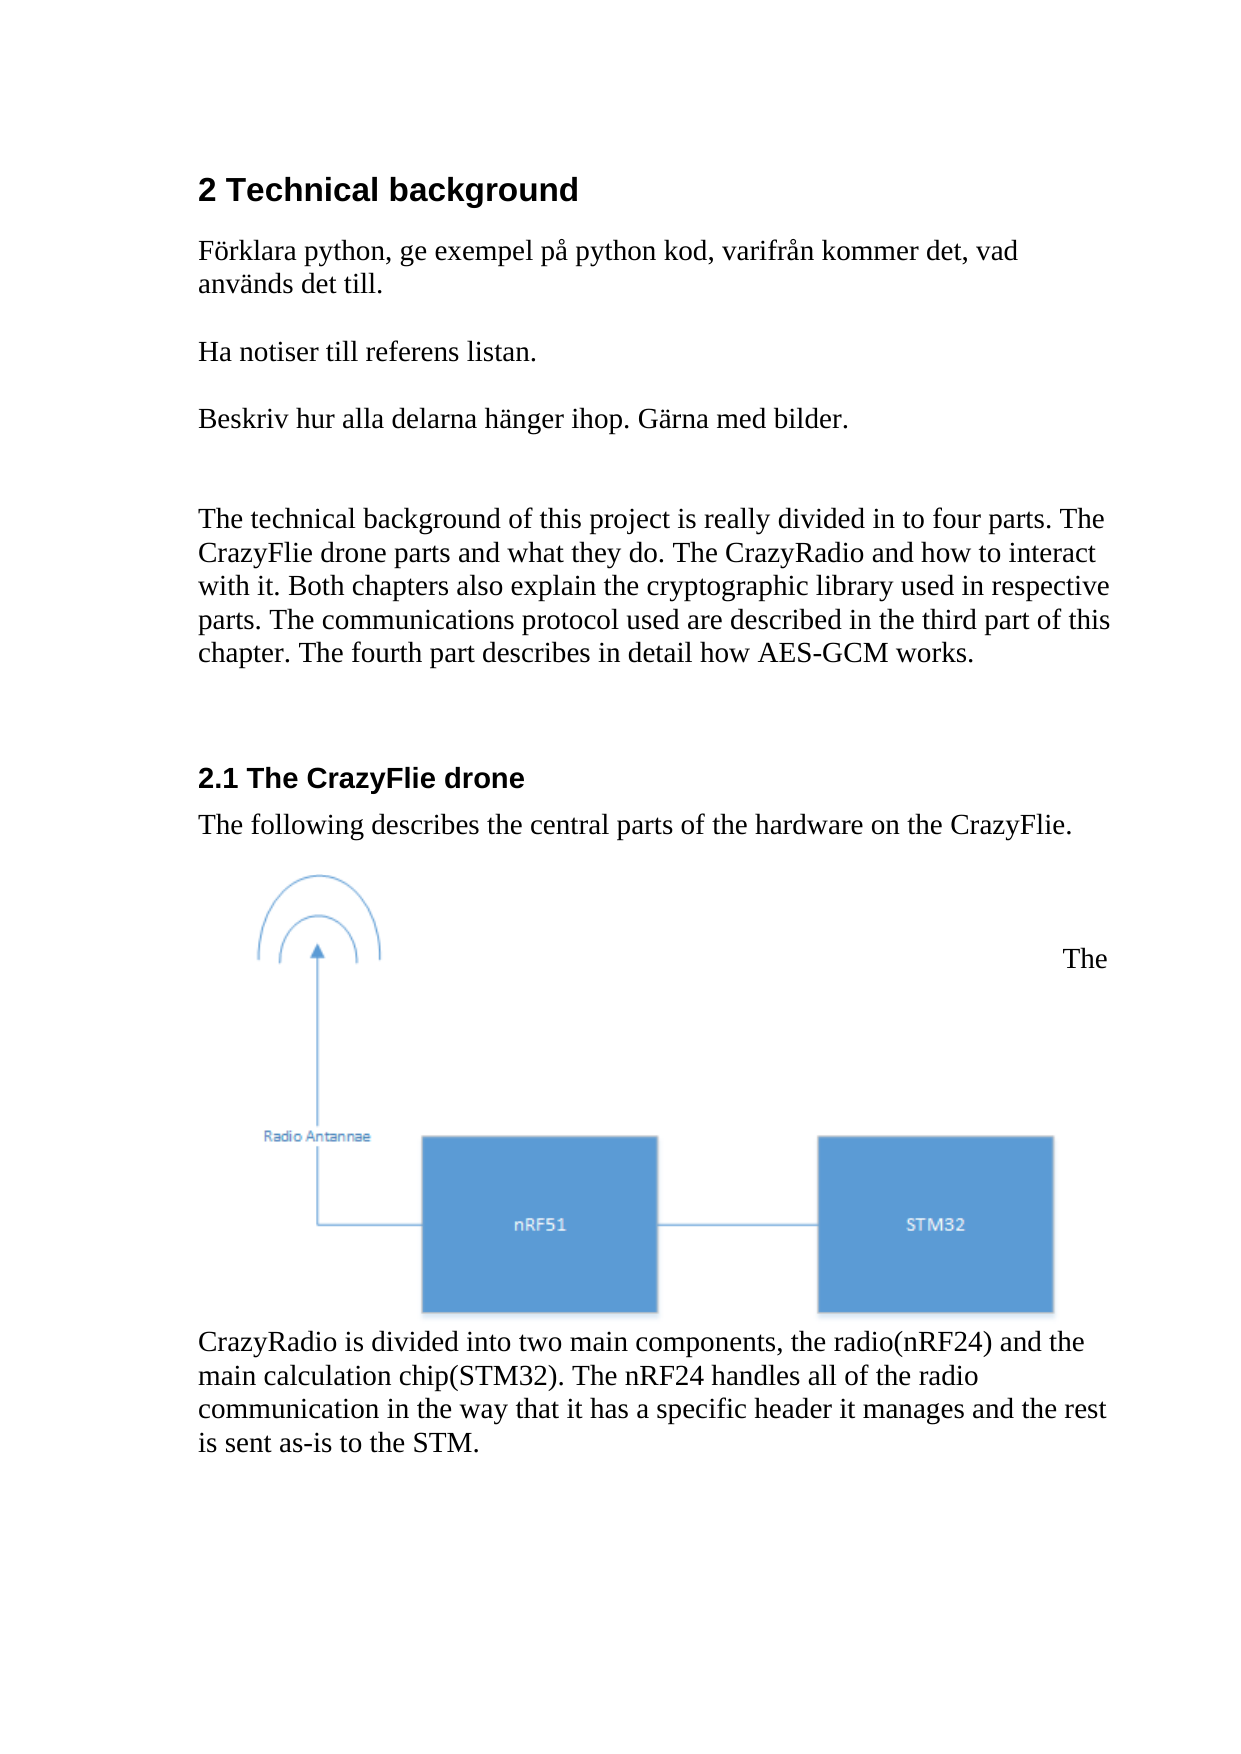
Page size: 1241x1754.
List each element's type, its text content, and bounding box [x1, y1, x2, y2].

subtitle Technical background [198, 170, 1119, 208]
text The CrazyRadio is divided into two main components, the radio(nRF24) and the main calculation chip(STM32). The nRF24 handles all of the radio communication in the way that it has a specific header it manages and the rest is sent as-is to the STM. [198, 1325, 1119, 1459]
text Beskriv hur alla delarna hänger ihop. Gärna med bilder. [198, 401, 1119, 434]
text The following describes the central parts of the hardware on the CrazyFlie. [198, 807, 1119, 841]
subtitle The CrazyFlie drone [198, 761, 1119, 795]
text The technical background of this project is really divided in to four parts. The CrazyFlie drone parts and what they do. The CrazyRadio and how to interact with it. Both chapters also explain the cryptographic library used in respective parts. The communications protocol used are described in the third part of this chapter. The fourth part describes in detail how AES-GCM works. [198, 501, 1119, 669]
text Ha notiser till referens listan. [198, 334, 1119, 367]
text Förklara python, ge exempel på python kod, varifrån kommer det, vad används det till. [198, 233, 1119, 300]
picture [254, 874, 1063, 1325]
